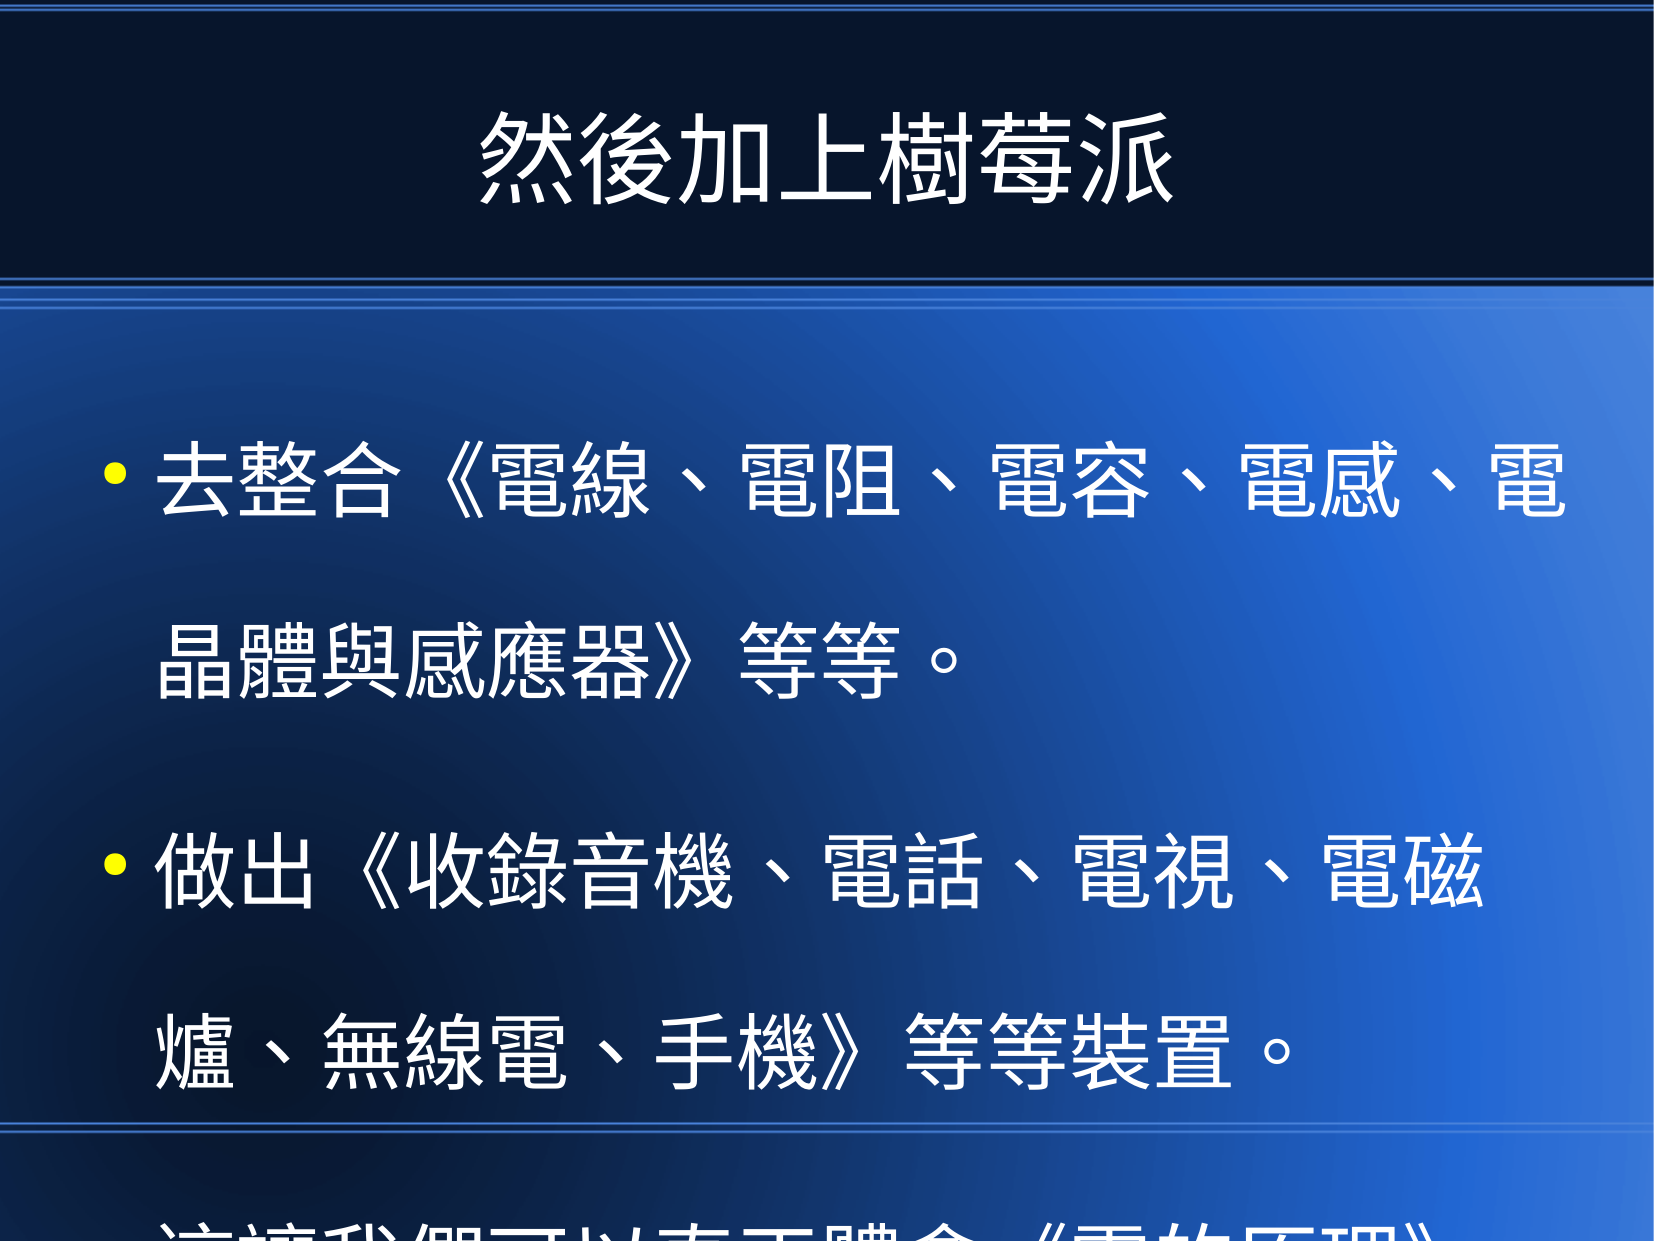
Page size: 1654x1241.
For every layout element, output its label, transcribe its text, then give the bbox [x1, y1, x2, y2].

list 去整合《電線、電阻、電容、電感、電晶體與感應器》等等。 做出《收錄音機、電話、電視、電磁爐、無線電、手機》等等裝置。 這讓我們可以真正體會《電的原理》 [82, 355, 1571, 1241]
picture [0, 0, 1654, 1241]
title 然後加上樹莓派 [82, 49, 1571, 257]
